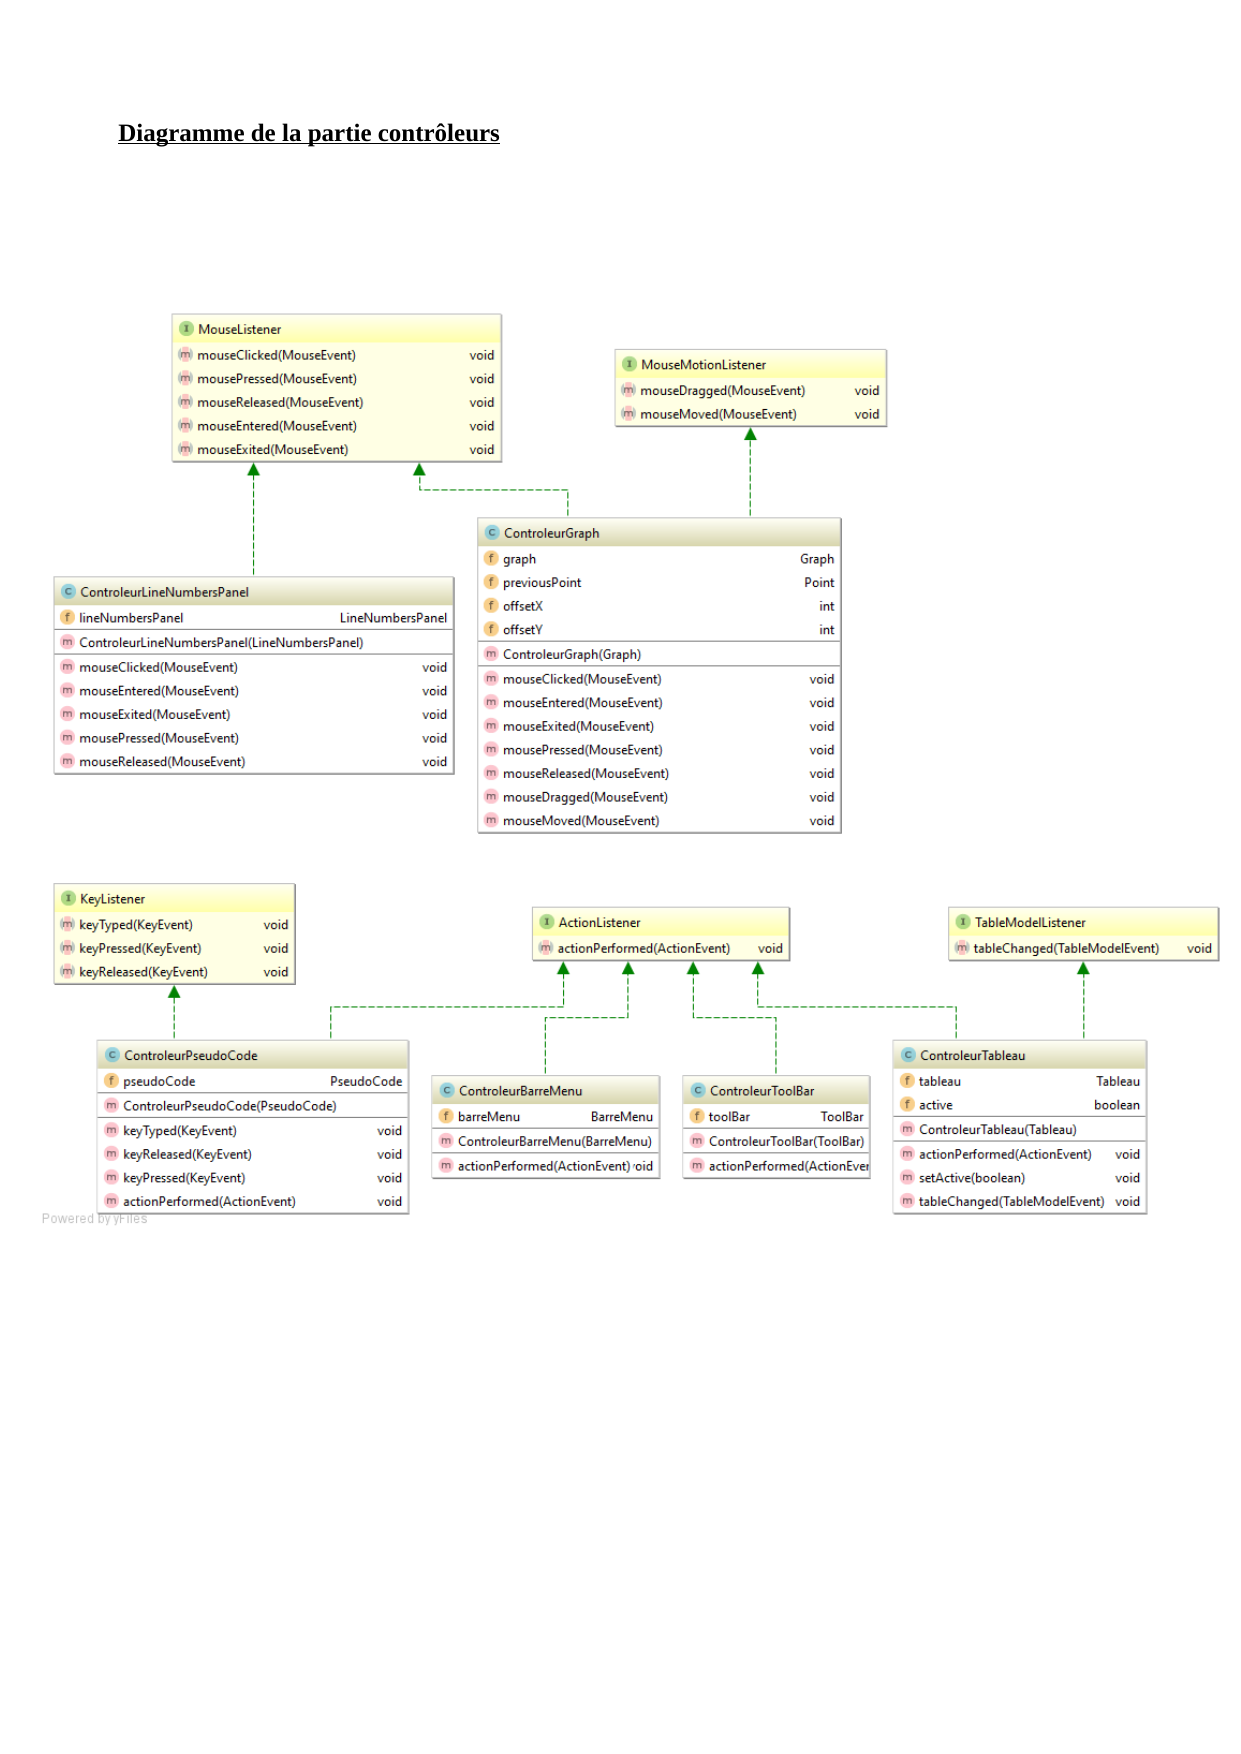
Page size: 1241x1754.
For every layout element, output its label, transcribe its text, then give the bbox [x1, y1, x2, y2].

picture [31, 292, 1241, 1236]
text Diagramme de la partie contrôleurs [118, 118, 1122, 147]
